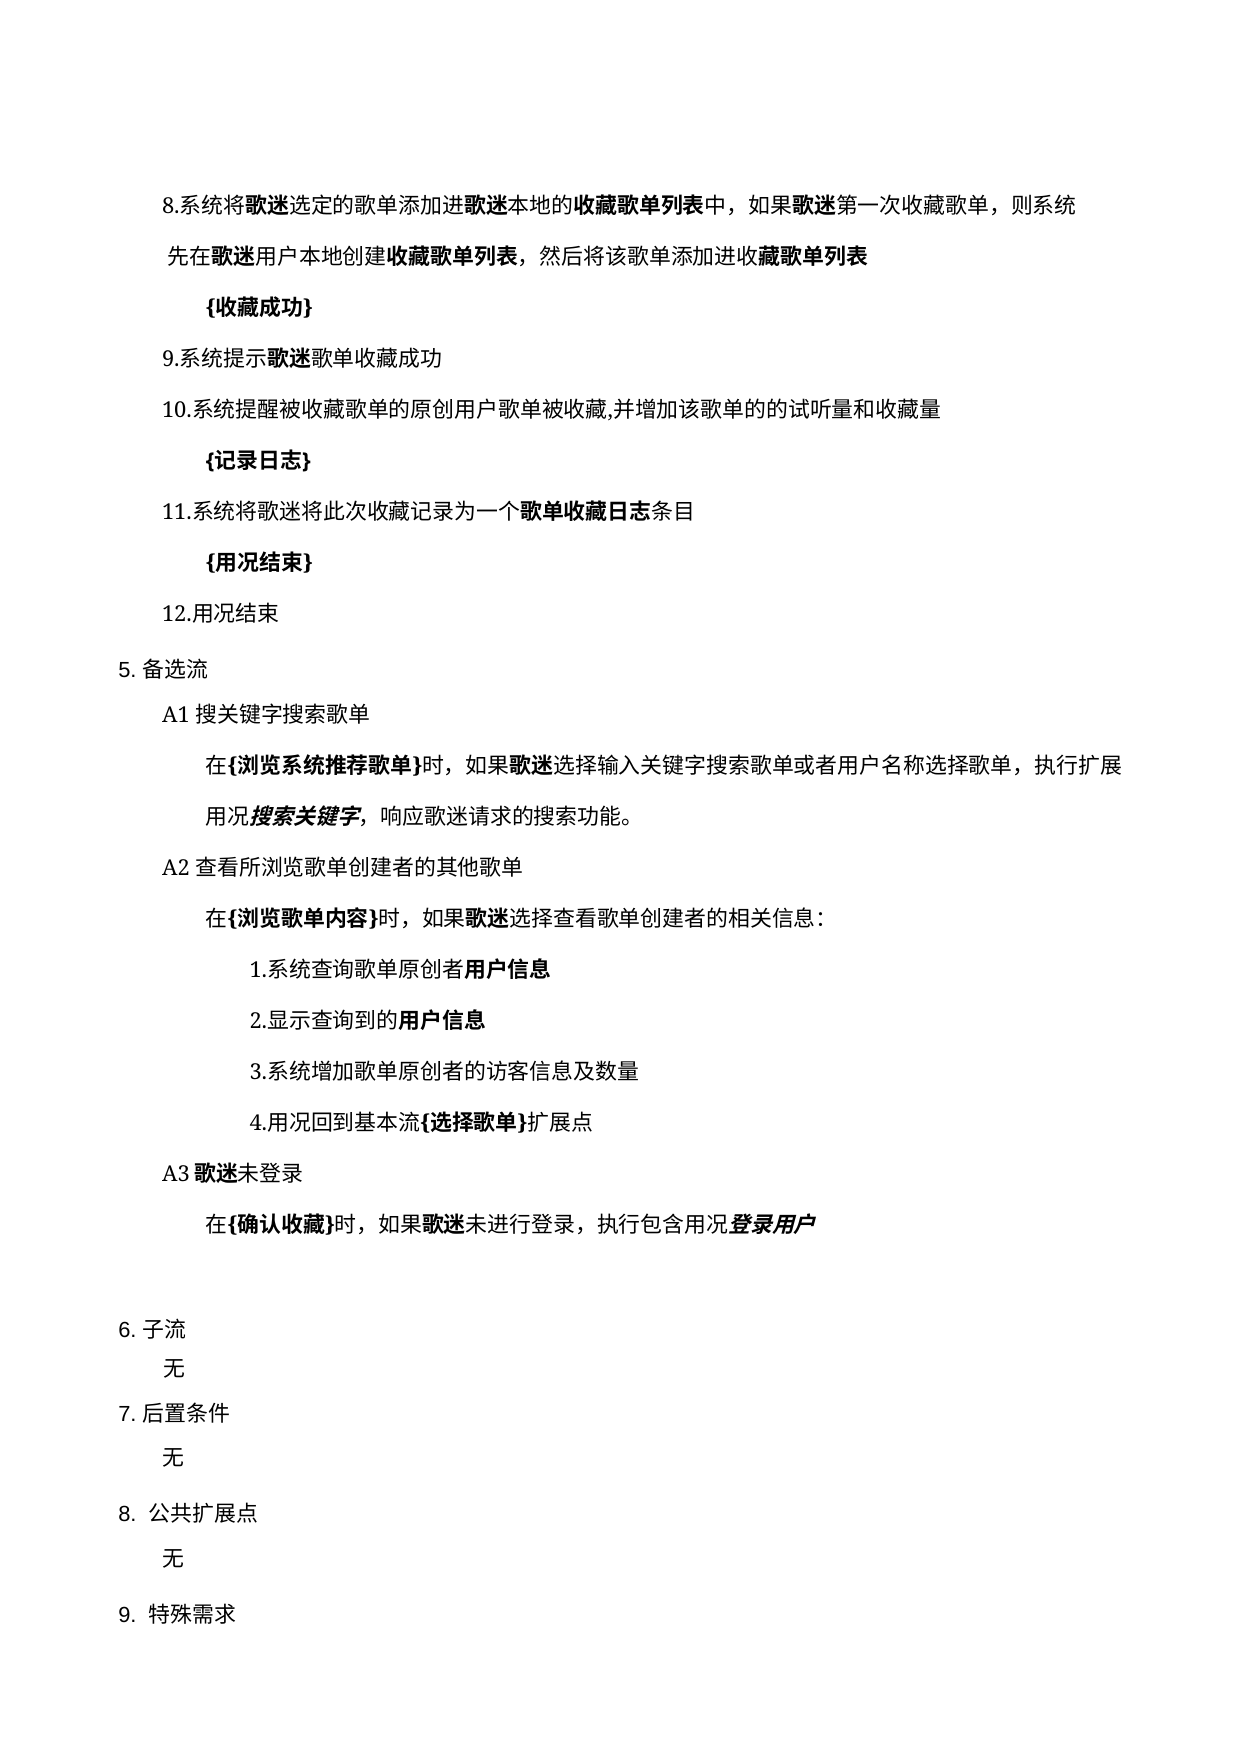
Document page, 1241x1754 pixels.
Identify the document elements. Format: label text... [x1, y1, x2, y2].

subtitle 公共扩展点 [118, 1496, 1122, 1528]
subtitle 子流 [118, 1312, 1122, 1344]
text 4.用况回到基本流{选择歌单}扩展点 [118, 1105, 1122, 1137]
text {记录日志} [118, 443, 1122, 474]
subtitle 后置条件 [118, 1396, 1122, 1427]
text 8.系统将歌迷选定的歌单添加进歌迷本地的收藏歌单列表中，如果歌迷第一次收藏歌单，则系统 [118, 188, 1122, 219]
text 在{浏览歌单内容}时，如果歌迷选择查看歌单创建者的相关信息： [118, 901, 1122, 933]
text 12.用况结束 [118, 596, 1122, 628]
text {用况结束} [118, 545, 1122, 577]
subtitle 特殊需求 [118, 1597, 1122, 1628]
subtitle 备选流 [118, 652, 1122, 684]
text 在{浏览系统推荐歌单}时，如果歌迷选择输入关键字搜索歌单或者用户名称选择歌单，执行扩展 [118, 748, 1122, 779]
text 在{确认收藏}时，如果歌迷未进行登录，执行包含用况登录用户 [118, 1207, 1122, 1239]
text 2.显示查询到的用户信息 [118, 1003, 1122, 1035]
text 无 [118, 1350, 1122, 1384]
text 9.系统提示歌迷歌单收藏成功 [118, 341, 1122, 372]
text 3.系统增加歌单原创者的访客信息及数量 [118, 1054, 1122, 1086]
text A1 搜关键字搜索歌单 [118, 697, 1122, 728]
text 无 [118, 1440, 1122, 1472]
text 无 [118, 1541, 1122, 1572]
text 用况搜索关键字，响应歌迷请求的搜索功能。 [118, 799, 1122, 831]
text 先在歌迷用户本地创建收藏歌单列表，然后将该歌单添加进收藏歌单列表 [118, 239, 1122, 270]
text {收藏成功} [118, 290, 1122, 321]
text 10.系统提醒被收藏歌单的原创用户歌单被收藏,并增加该歌单的的试听量和收藏量 [118, 392, 1122, 423]
text A3歌迷未登录 [118, 1156, 1122, 1188]
text 1.系统查询歌单原创者用户信息 [118, 952, 1122, 984]
text 11.系统将歌迷将此次收藏记录为一个歌单收藏日志条目 [118, 494, 1122, 526]
text A2 查看所浏览歌单创建者的其他歌单 [118, 850, 1122, 882]
